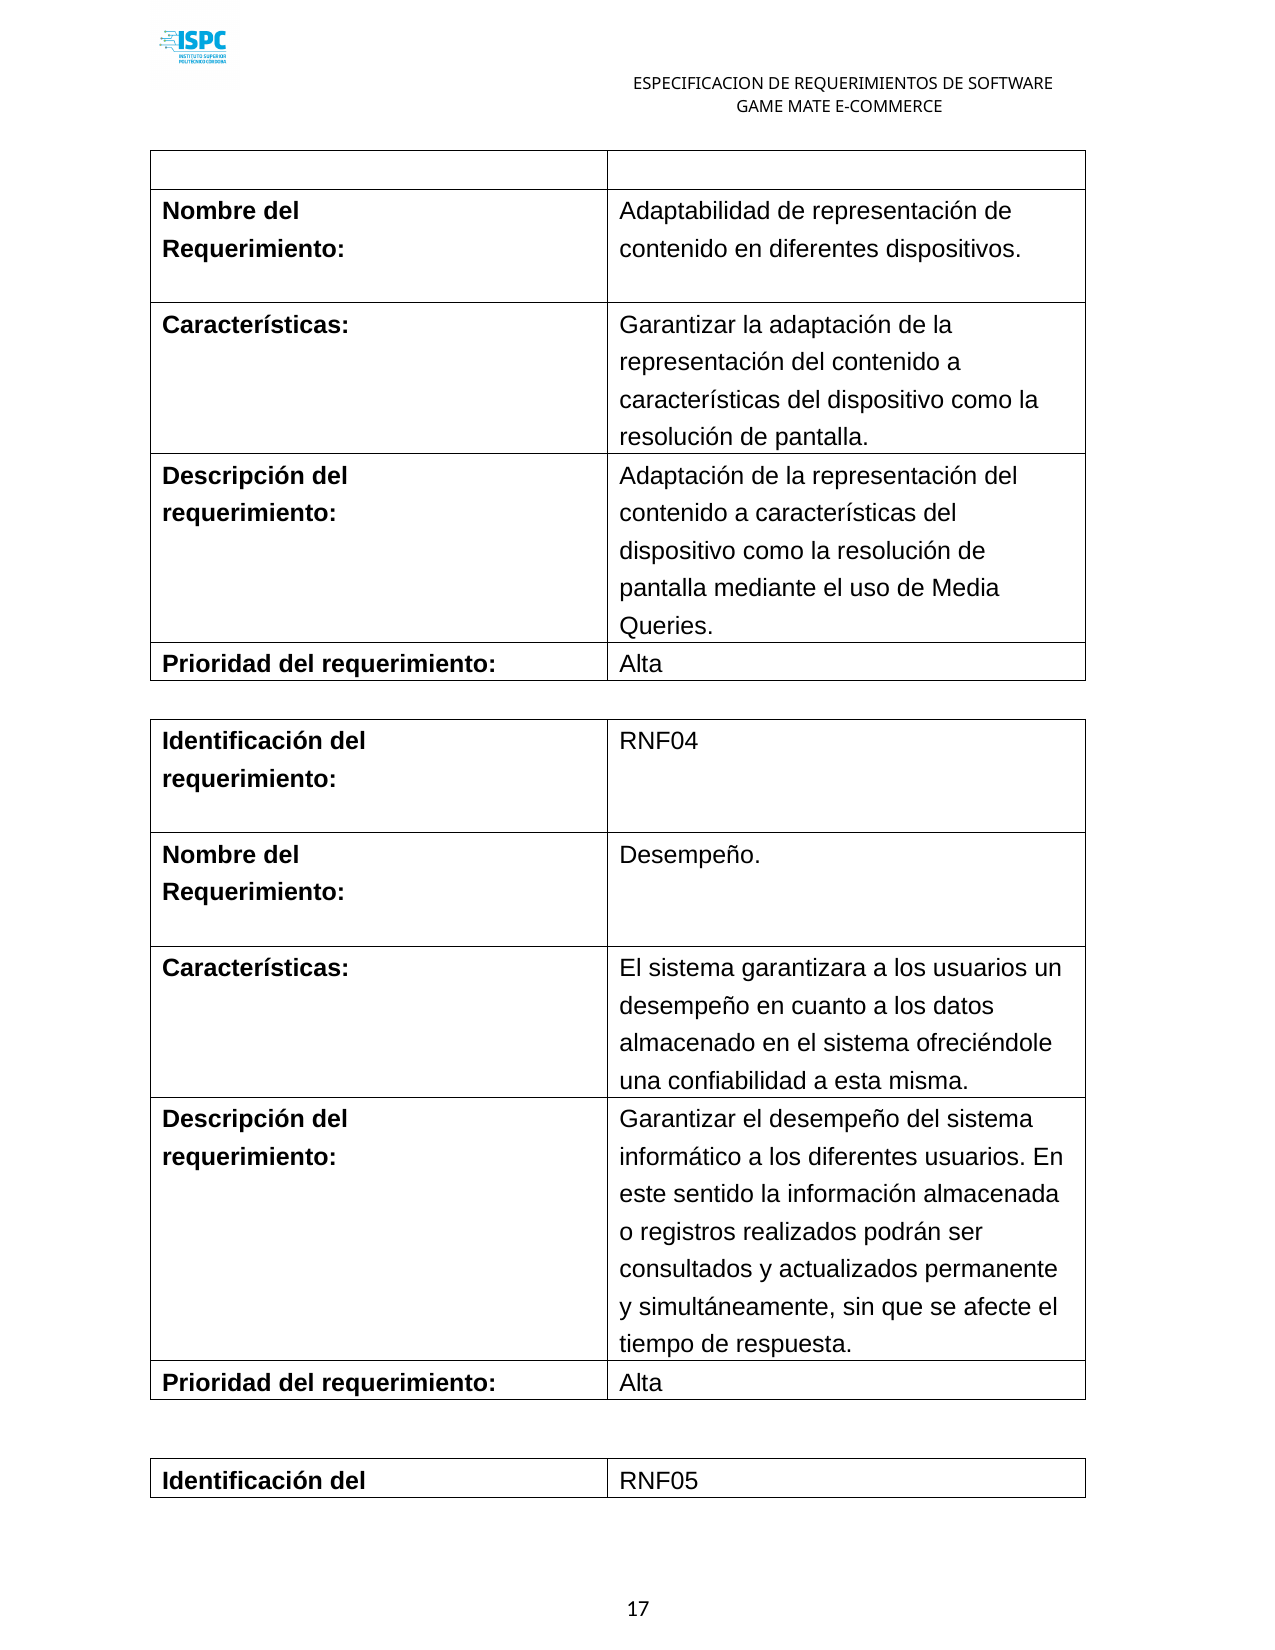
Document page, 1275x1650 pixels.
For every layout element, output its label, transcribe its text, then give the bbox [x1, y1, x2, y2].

table_cell Garantizar la adaptación de la representación del contenido a características del dispositivo como la resolución de pantalla. [608, 303, 1085, 453]
table_header RNF05 [608, 1459, 1085, 1497]
table_cell El sistema garantizara a los usuarios un desempeño en cuanto a los datos almacenado en el sistema ofreciéndole una confiabilidad a esta misma. [608, 947, 1085, 1097]
table_cell Adaptabilidad de representación de contenido en diferentes dispositivos. [608, 190, 1085, 302]
table_cell Prioridad del requerimiento: [151, 1361, 607, 1399]
table_cell Desempeño. [608, 833, 1085, 946]
table_header RNF04 [608, 720, 1085, 832]
table_cell Características: [151, 303, 607, 453]
table_cell Alta [608, 643, 1085, 680]
table_header Identificación del requerimiento: [151, 720, 607, 832]
table_cell Adaptación de la representación del contenido a características del dispositivo como la resolución de pantalla mediante el uso de Media Queries. [608, 454, 1085, 642]
table_cell Descripción del requerimiento: [151, 454, 607, 642]
table_cell Descripción del requerimiento: [151, 1098, 607, 1360]
table_cell Características: [151, 947, 607, 1097]
table_cell Prioridad del requerimiento: [151, 643, 607, 680]
table_cell Alta [608, 1361, 1085, 1399]
table_cell Nombre del Requerimiento: [151, 833, 607, 946]
table_header Identificación del [151, 1459, 607, 1497]
table_cell Nombre del Requerimiento: [151, 190, 607, 302]
table_header [151, 151, 607, 188]
picture [150, 0, 240, 90]
table_header [608, 151, 1085, 188]
table_cell Garantizar el desempeño del sistema informático a los diferentes usuarios. En este sentido la información almacenada o registros realizados podrán ser consultados y actualizados permanente y simultáneamente, sin que se afecte el tiempo de respuesta. [608, 1098, 1085, 1360]
